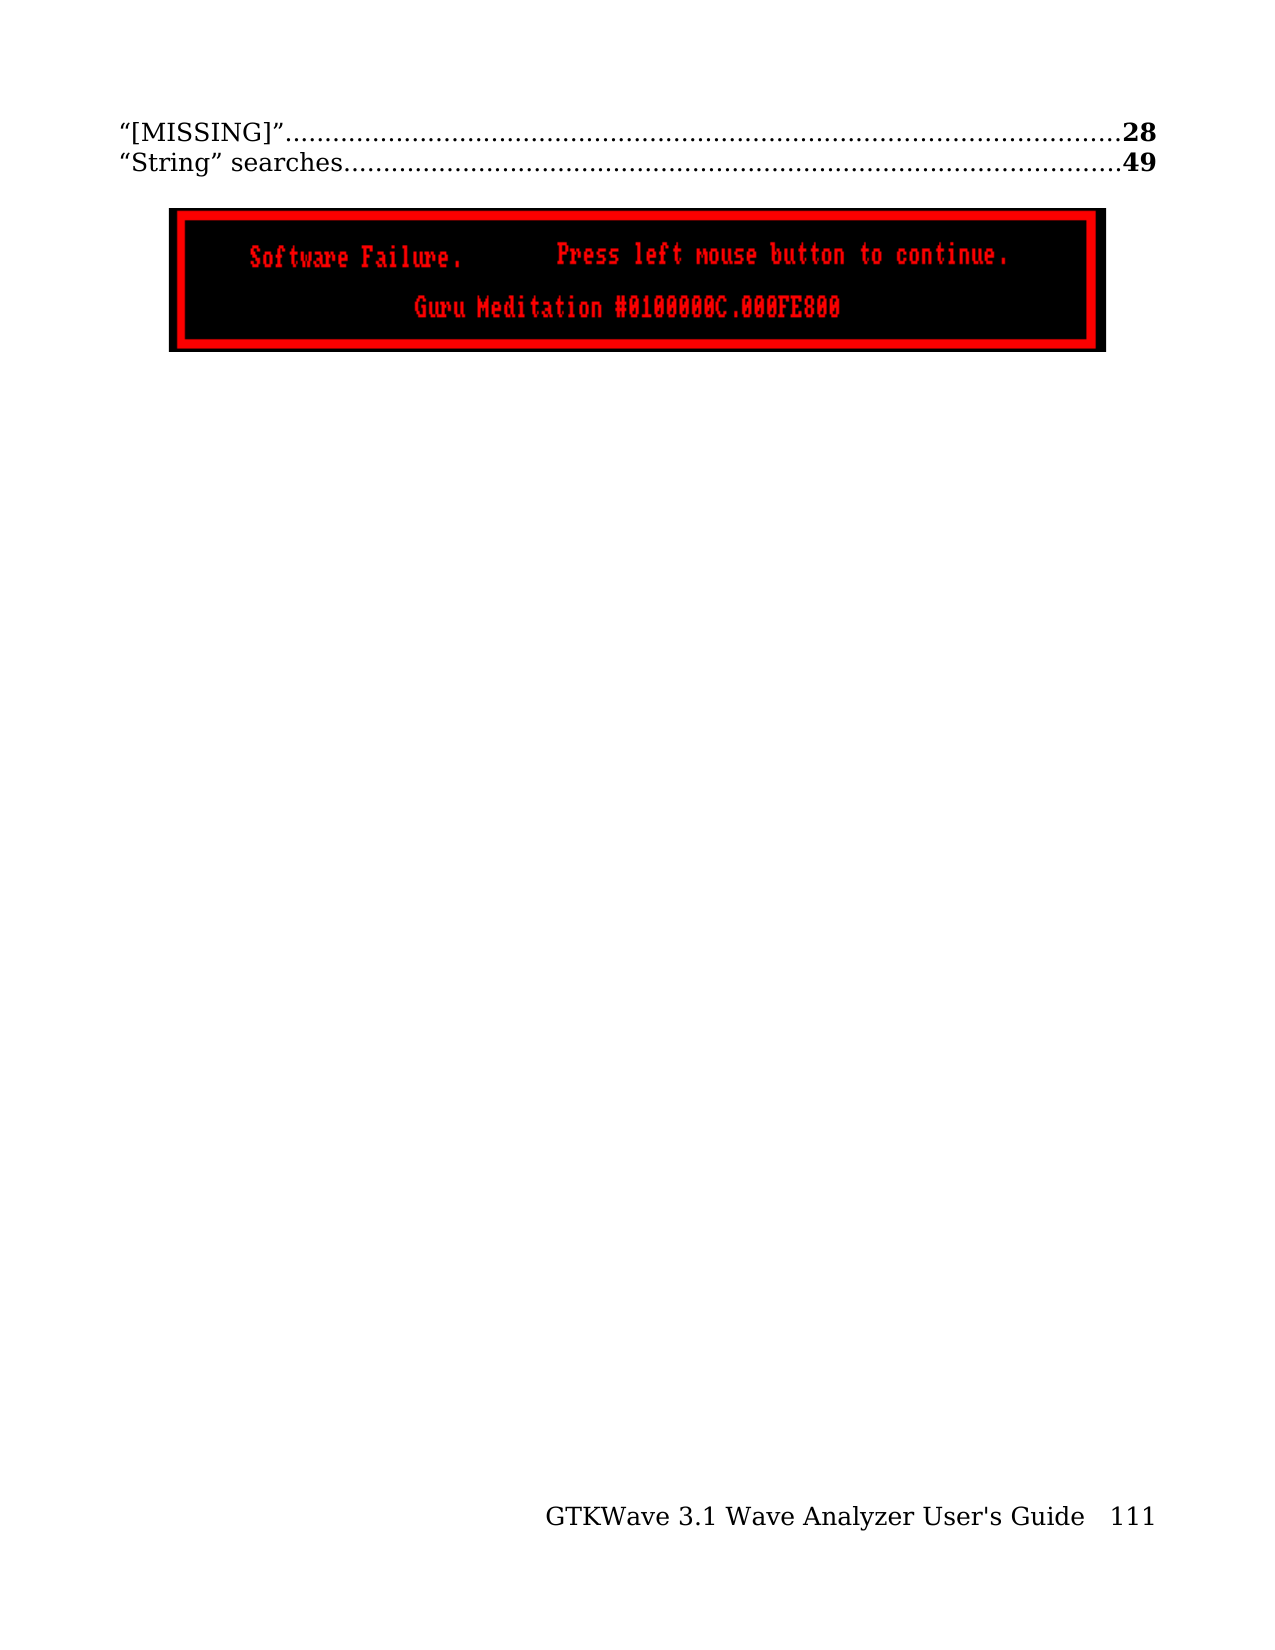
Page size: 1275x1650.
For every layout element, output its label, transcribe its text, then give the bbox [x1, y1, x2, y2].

text “[MISSING]” 28 [118, 118, 1157, 147]
text “String” searches 49 [118, 147, 1157, 177]
picture [168, 208, 1107, 352]
